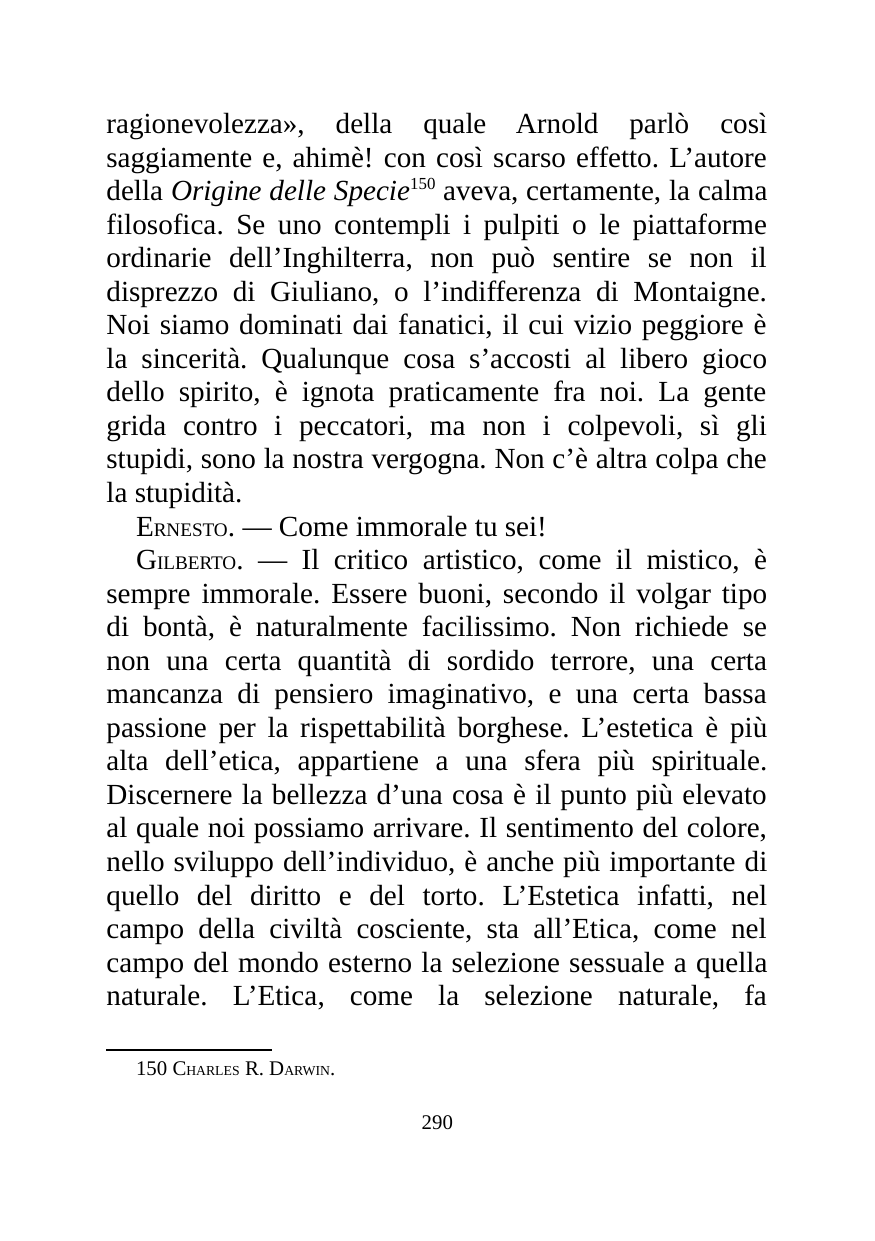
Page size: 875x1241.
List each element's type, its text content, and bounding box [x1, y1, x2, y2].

text Ernesto. — Come immorale tu sei! [106, 509, 768, 542]
text ragionevolezza», della quale Arnold parlò così saggiamente e, ahimè! con così scarso effetto. L’autore della Origine delle Specie aveva, certamente, la calma filosofica. Se uno contempli i pulpiti o le piattaforme ordinarie dell’Inghilterra, non può sentire se non il disprezzo di Giuliano, o l’indifferenza di Montaigne. Noi siamo dominati dai fanatici, il cui vizio peggiore è la sincerità. Qualunque cosa s’accosti al libero gioco dello spirito, è ignota praticamente fra noi. La gente grida contro i peccatori, ma non i colpevoli, sì gli stupidi, sono la nostra vergogna. Non c’è altra colpa che la stupidità. [106, 106, 768, 509]
text Gilberto. — Il critico artistico, come il mistico, è sempre immorale. Essere buoni, secondo il volgar tipo di bontà, è naturalmente facilissimo. Non richiede se non una certa quantità di sordido terrore, una certa mancanza di pensiero imaginativo, e una certa bassa passione per la rispettabilità borghese. L’estetica è più alta dell’etica, appartiene a una sfera più spirituale. Discernere la bellezza d’una cosa è il punto più elevato al quale noi possiamo arrivare. Il sentimento del colore, nello sviluppo dell’individuo, è anche più importante di quello del diritto e del torto. L’Estetica infatti, nel campo della civiltà cosciente, sta all’Etica, come nel campo del mondo esterno la selezione sessuale a quella naturale. L’Etica, come la selezione naturale, fa [106, 542, 768, 1012]
text Charles R. Darwin. [106, 1056, 768, 1080]
